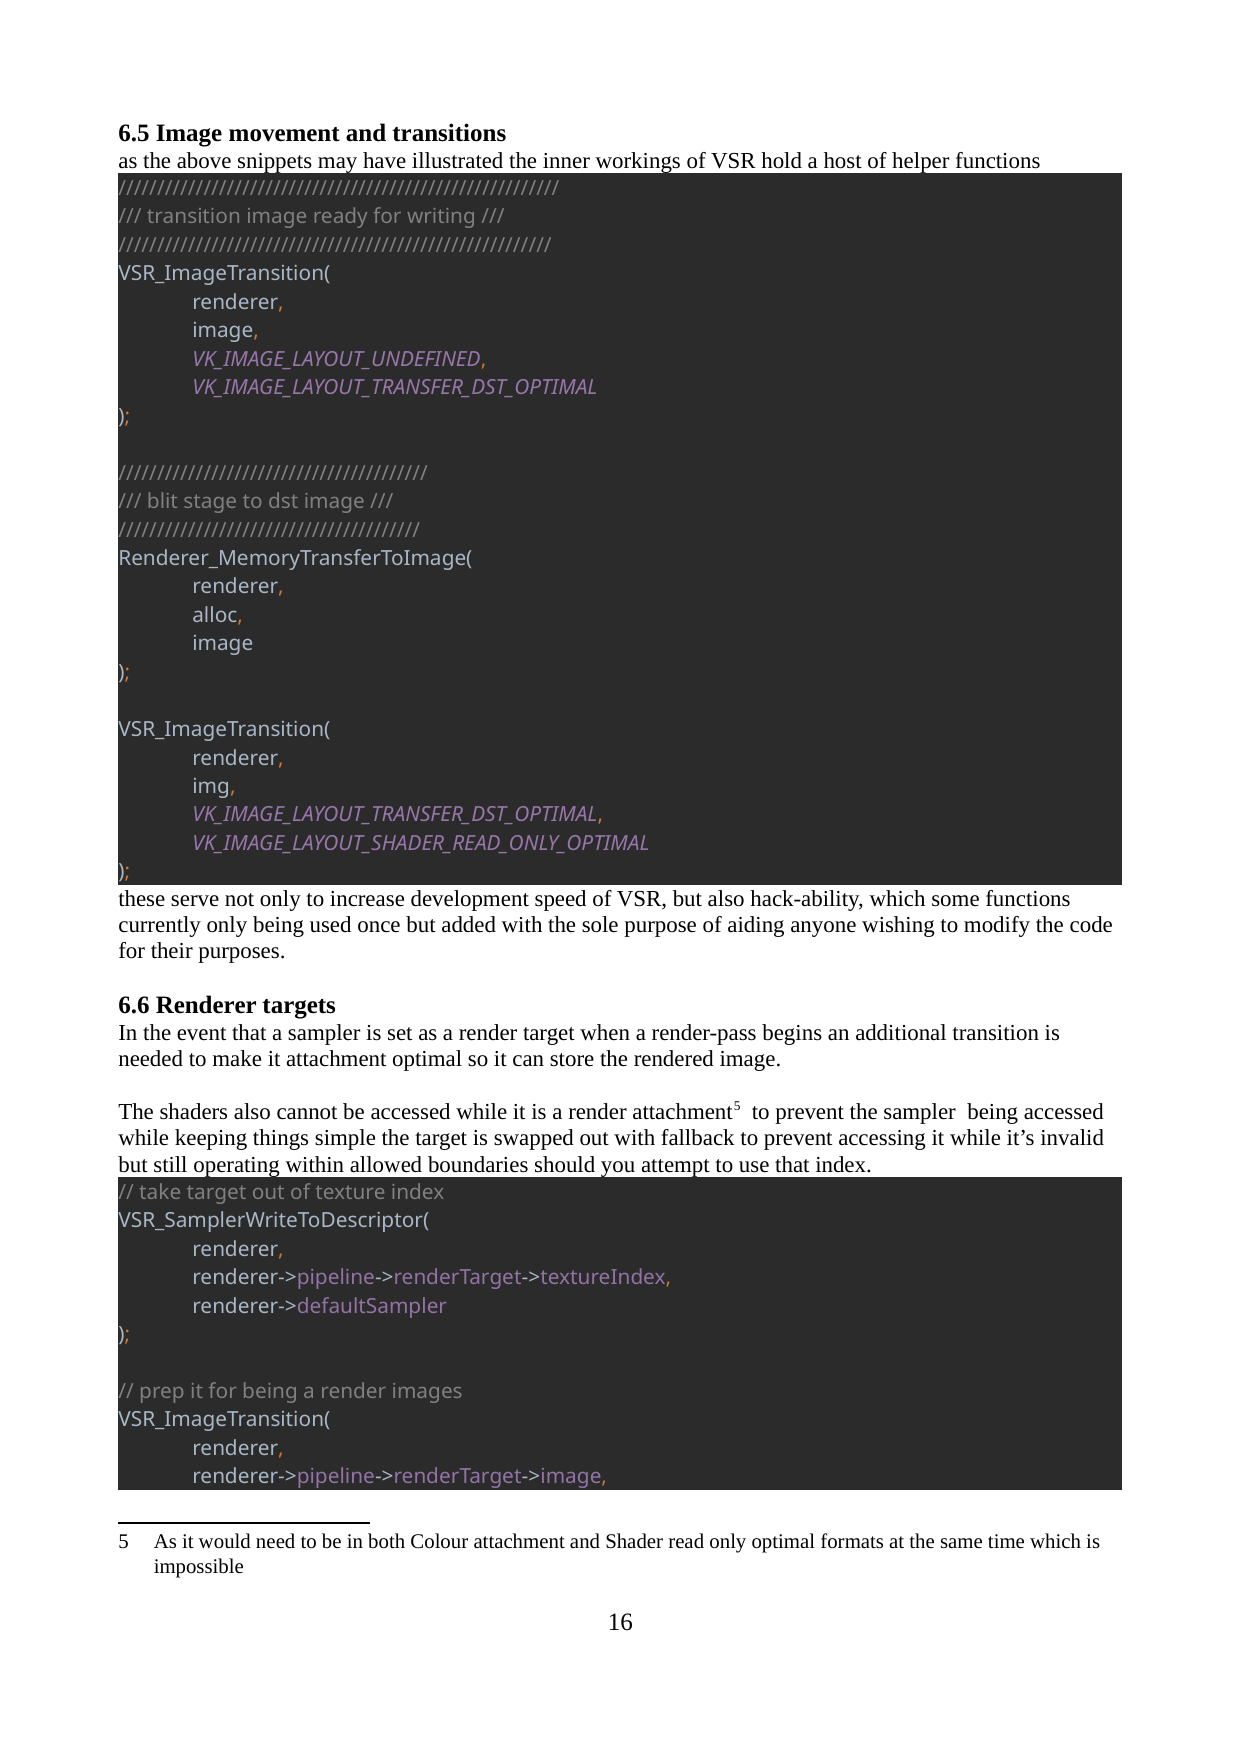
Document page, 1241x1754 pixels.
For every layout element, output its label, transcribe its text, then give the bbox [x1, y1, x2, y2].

text these serve not only to increase development speed of VSR, but also hack-ability, which some functions currently only being used once but added with the sole purpose of aiding anyone wishing to modify the code for their purposes. [118, 885, 1122, 964]
text ///////////////////////////////////////////////////////// /// transition image ready for writing /// //////////////////////////////////////////////////////// VSR_ImageTransition( renderer, image, VK_IMAGE_LAYOUT_UNDEFINED, VK_IMAGE_LAYOUT_TRANSFER_DST_OPTIMAL ); [118, 173, 1122, 429]
text //////////////////////////////////////// /// blit stage to dst image /// /////////////////////////////////////// [118, 458, 1122, 543]
text VSR_ImageTransition( renderer, img, VK_IMAGE_LAYOUT_TRANSFER_DST_OPTIMAL, VK_IMAGE_LAYOUT_SHADER_READ_ONLY_OPTIMAL ); [118, 714, 1122, 885]
text The shaders also cannot be accessed while it is a render attachment to prevent the sampler being accessed while keeping things simple the target is swapped out with fallback to prevent accessing it while it’s invalid but still operating within allowed boundaries should you attempt to use that index. [118, 1098, 1122, 1177]
text 6.6 Renderer targets [118, 990, 1122, 1019]
text In the event that a sampler is set as a render target when a render-pass begins an additional transition is needed to make it attachment optimal so it can store the rendered image. [118, 1019, 1122, 1072]
text Renderer_MemoryTransferToImage( renderer, alloc, image ); [118, 543, 1122, 685]
text // take target out of texture index VSR_SamplerWriteToDescriptor( renderer, renderer->pipeline->renderTarget->textureIndex, renderer->defaultSampler ); // prep it for being a render images VSR_ImageTransition( renderer, renderer->pipeline->renderTarget->image, [118, 1177, 1122, 1490]
text As it would need to be in both Colour attachment and Shader read only optimal formats at the same time which is impossible [118, 1529, 1122, 1578]
text 6.5 Image movement and transitions [118, 118, 1122, 147]
text as the above snippets may have illustrated the inner workings of VSR hold a host of helper functions [118, 147, 1122, 173]
